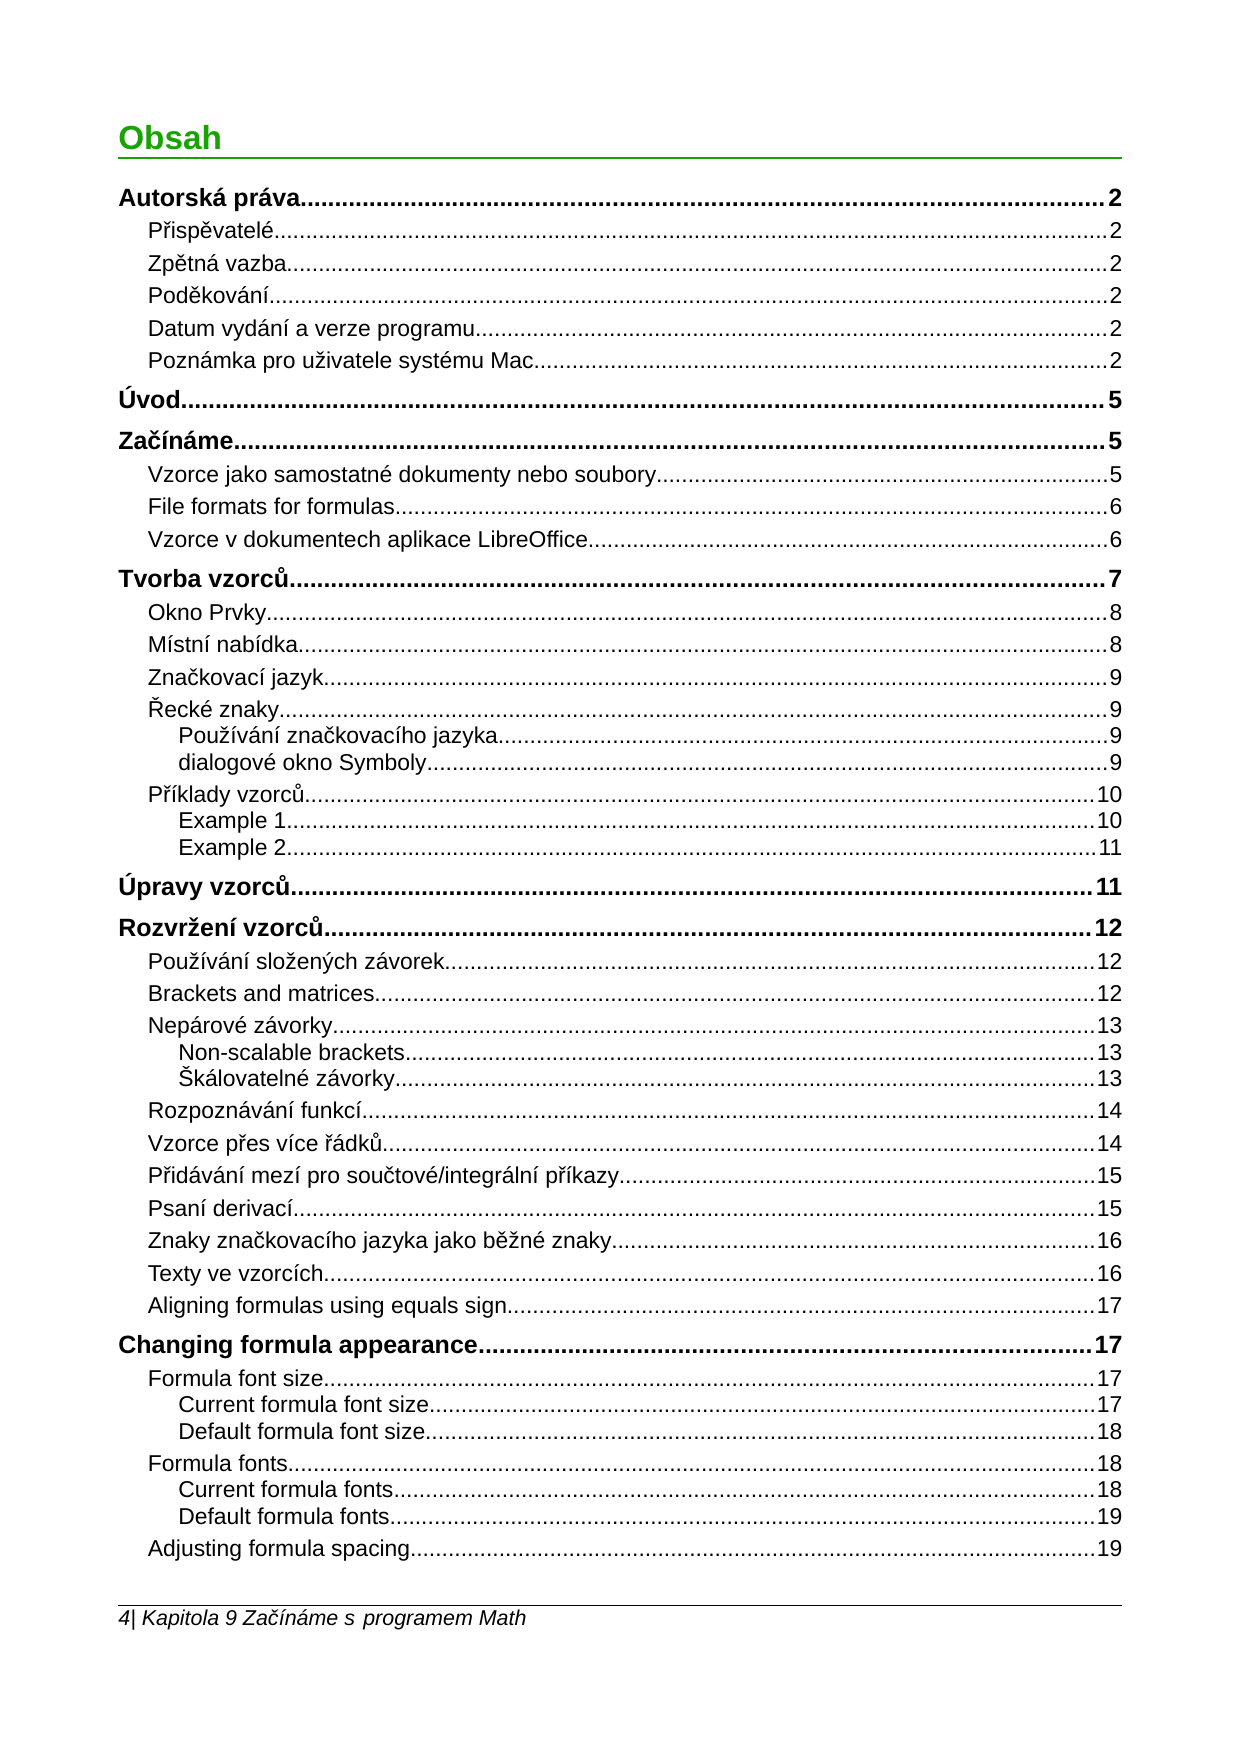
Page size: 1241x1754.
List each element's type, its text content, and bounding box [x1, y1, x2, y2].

text Rozvržení vzorců 12 [118, 913, 1122, 942]
text Changing formula appearance 17 [118, 1330, 1122, 1359]
text Začínáme 5 [118, 426, 1122, 455]
text Rozpoznávání funkcí 14 [148, 1097, 1122, 1124]
text Default formula font size 18 [178, 1418, 1122, 1444]
text Přidávání mezí pro součtové/integrální příkazy 15 [148, 1162, 1122, 1189]
text Psaní derivací 15 [148, 1195, 1122, 1221]
text File formats for formulas 6 [148, 493, 1122, 519]
text Škálovatelné závorky 13 [178, 1065, 1122, 1091]
text Zpětná vazba 2 [148, 250, 1122, 276]
text Example 1 10 [178, 807, 1122, 834]
text Značkovací jazyk 9 [148, 663, 1122, 690]
text Formula font size 17 [148, 1365, 1122, 1391]
text Vzorce jako samostatné dokumenty nebo soubory 5 [148, 461, 1122, 487]
text Místní nabídka 8 [148, 631, 1122, 657]
text Používání složených závorek 12 [148, 948, 1122, 974]
text Brackets and matrices 12 [148, 980, 1122, 1006]
text Znaky značkovacího jazyka jako běžné znaky 16 [148, 1227, 1122, 1253]
text Poděkování 2 [148, 282, 1122, 308]
text Poznámka pro uživatele systému Mac 2 [148, 347, 1122, 373]
text Úvod 5 [118, 385, 1122, 414]
text Vzorce přes více řádků 14 [148, 1130, 1122, 1156]
text Adjusting formula spacing 19 [148, 1535, 1122, 1562]
text Current formula font size 17 [178, 1391, 1122, 1418]
text Řecké znaky 9 [148, 696, 1122, 722]
text Autorská práva 2 [118, 183, 1122, 211]
text Aligning formulas using equals sign 17 [148, 1292, 1122, 1318]
text Default formula fonts 19 [178, 1503, 1122, 1529]
text Texty ve vzorcích 16 [148, 1259, 1122, 1286]
text Non-scalable brackets 13 [178, 1039, 1122, 1065]
text Úpravy vzorců 11 [118, 872, 1122, 901]
text Příklady vzorců 10 [148, 781, 1122, 807]
text Vzorce v dokumentech aplikace LibreOffice 6 [148, 526, 1122, 552]
text Nepárové závorky 13 [148, 1012, 1122, 1039]
text Používání značkovacího jazyka 9 [178, 722, 1122, 749]
text Tvorba vzorců 7 [118, 564, 1122, 593]
text Example 2 11 [178, 834, 1122, 860]
text Přispěvatelé 2 [148, 217, 1122, 244]
text dialogové okno Symboly 9 [178, 749, 1122, 775]
text Datum vydání a verze programu 2 [148, 314, 1122, 341]
text Okno Prvky 8 [148, 599, 1122, 625]
text Formula fonts 18 [148, 1450, 1122, 1476]
subtitle Obsah [118, 118, 1122, 157]
text Current formula fonts 18 [178, 1476, 1122, 1503]
